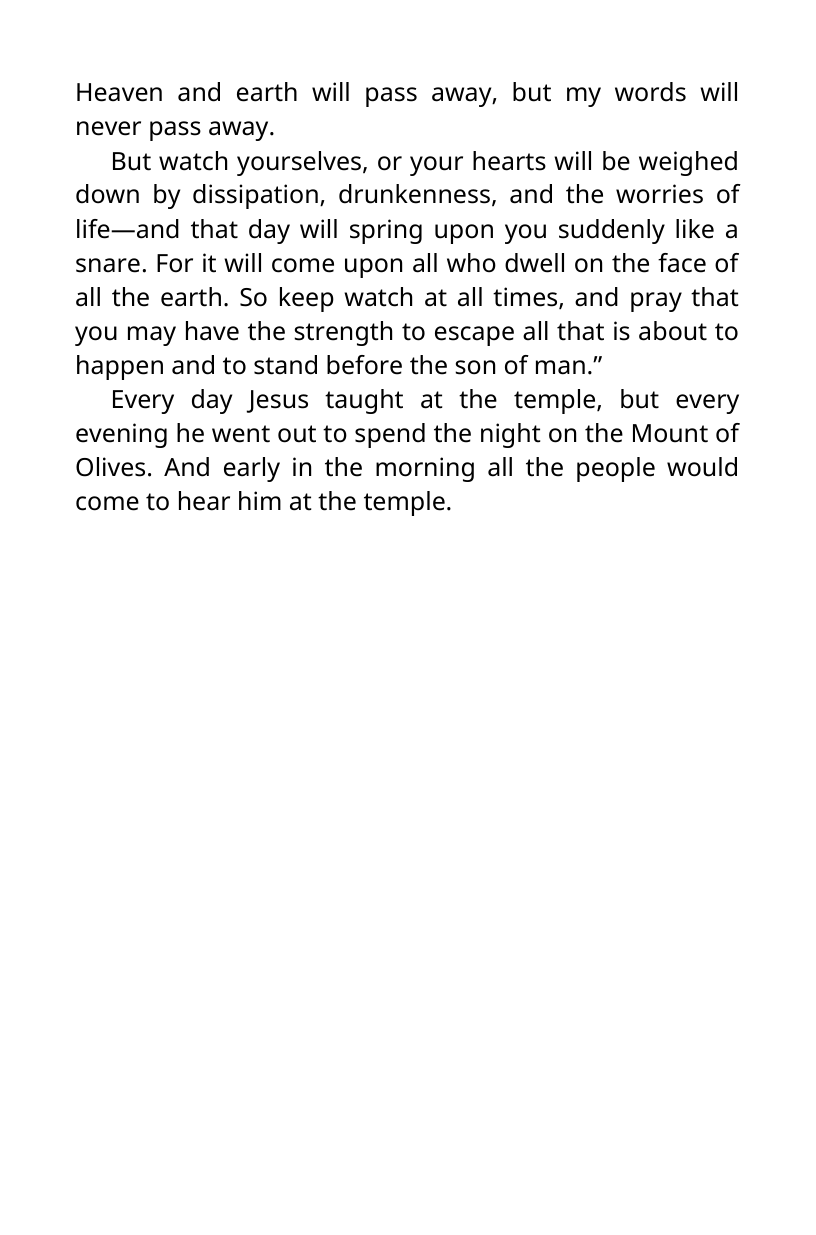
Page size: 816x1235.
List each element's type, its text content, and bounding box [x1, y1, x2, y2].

text But watch yourselves, or your hearts will be weighed down by dissipation, drunkenness, and the worries of life—and that day will spring upon you suddenly like a snare. For it will come upon all who dwell on the face of all the earth. So keep watch at all times, and pray that you may have the strength to escape all that is about to happen and to stand before the son of man.” [75, 143, 740, 382]
text Every day Jesus taught at the temple, but every evening he went out to spend the night on the Mount of Olives. And early in the morning all the people would come to hear him at the temple. [75, 382, 740, 518]
text Heaven and earth will pass away, but my words will never pass away. [75, 75, 740, 143]
